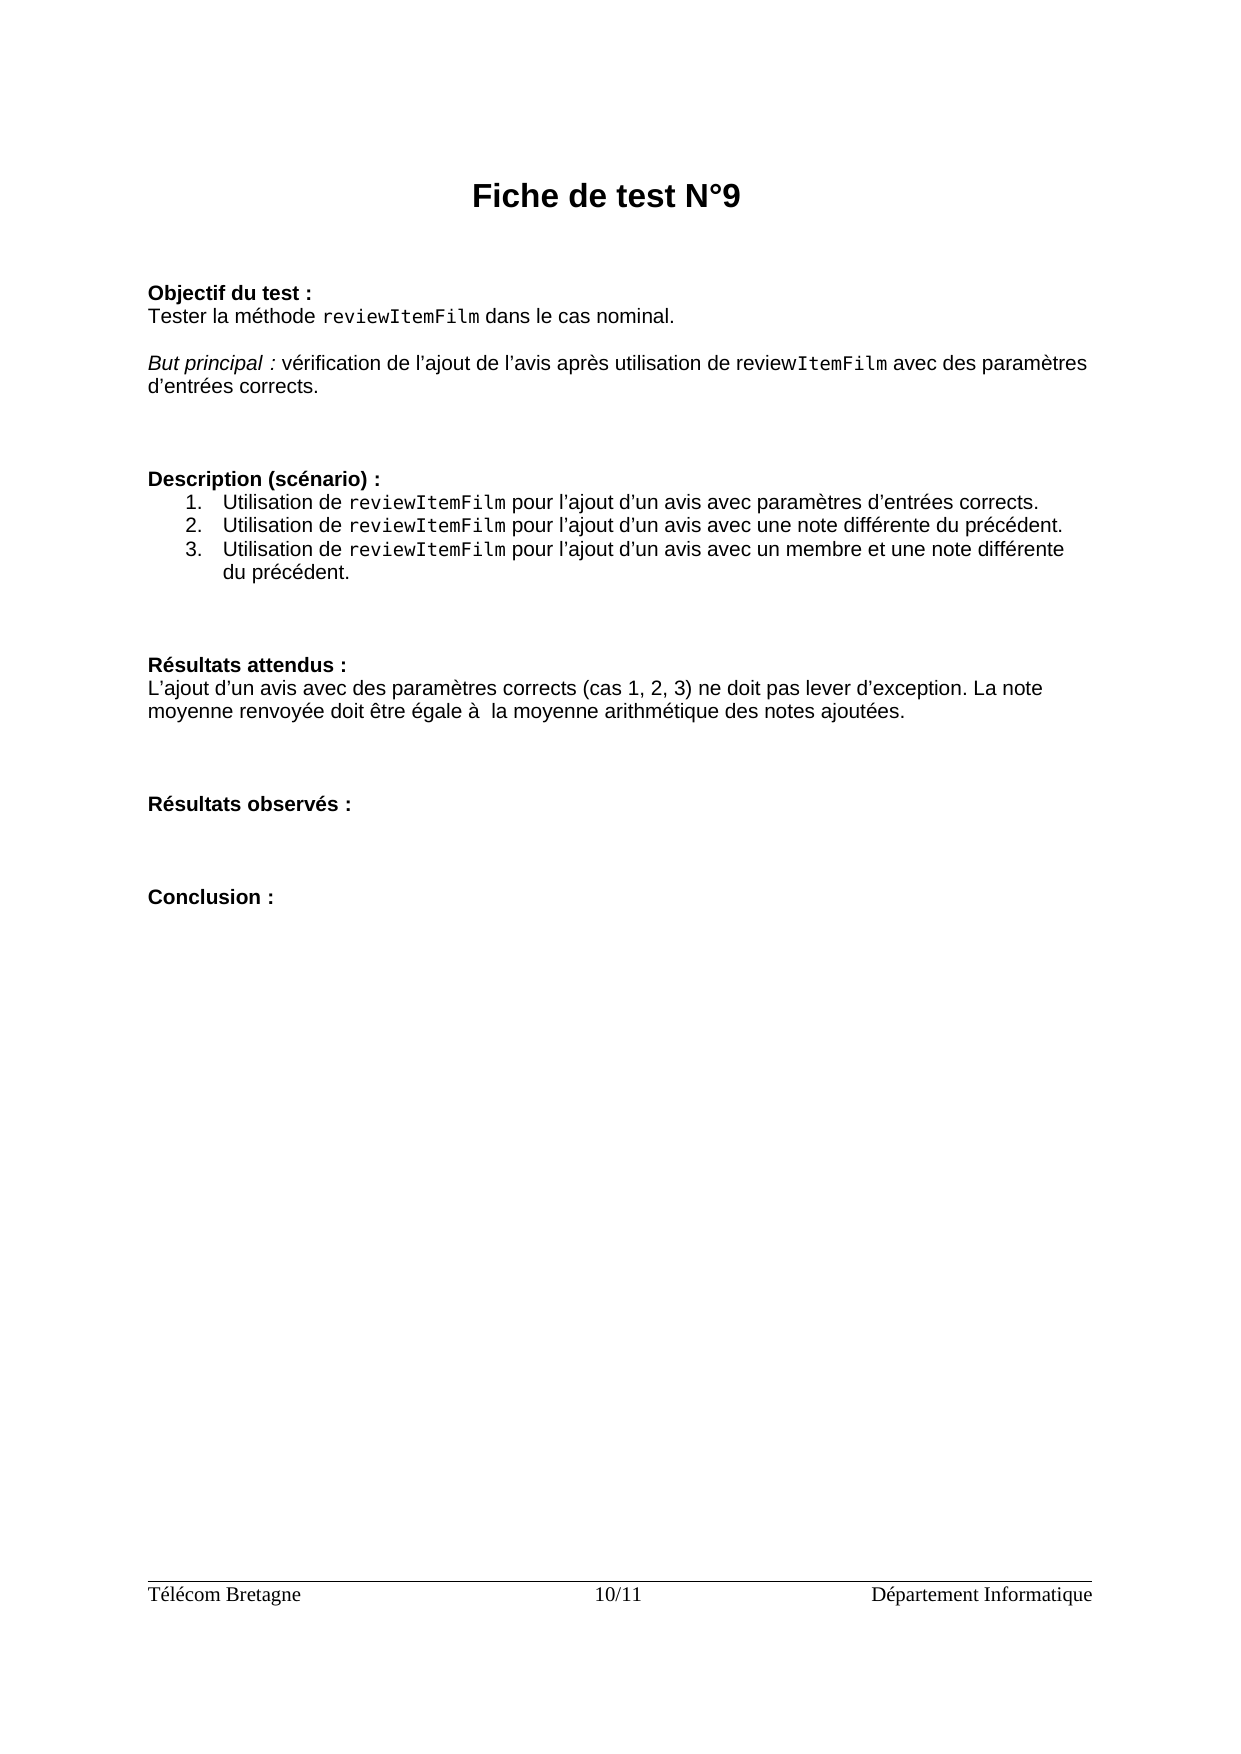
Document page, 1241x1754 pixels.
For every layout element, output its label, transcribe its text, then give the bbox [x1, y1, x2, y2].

text Résultats observés : [148, 793, 1092, 816]
text L’ajout d’un avis avec des paramètres corrects (cas 1, 2, 3) ne doit pas lever d’exception. La note moyenne renvoyée doit être égale à la moyenne arithmétique des notes ajoutées. [148, 677, 1092, 723]
text But principal : vérification de l’ajout de l’avis après utilisation de reviewItemFilm avec des paramètres d’entrées corrects. [148, 351, 1092, 398]
list Utilisation de reviewItemFilm pour l’ajout d’un avis avec une note différente du précédent. [185, 514, 1092, 537]
text Résultats attendus : [148, 653, 1092, 677]
text Description (scénario) : [148, 467, 1092, 491]
subtitle Conclusion : [148, 886, 1092, 909]
list Utilisation de reviewItemFilm pour l’ajout d’un avis avec paramètres d’entrées corrects. [185, 491, 1092, 514]
list Utilisation de reviewItemFilm pour l’ajout d’un avis avec un membre et une note différente du précédent. [185, 537, 1092, 584]
text Tester la méthode reviewItemFilm dans le cas nominal. [148, 304, 1092, 328]
text Objectif du test : [148, 281, 1092, 304]
title Fiche de test N°9 [148, 177, 1092, 214]
